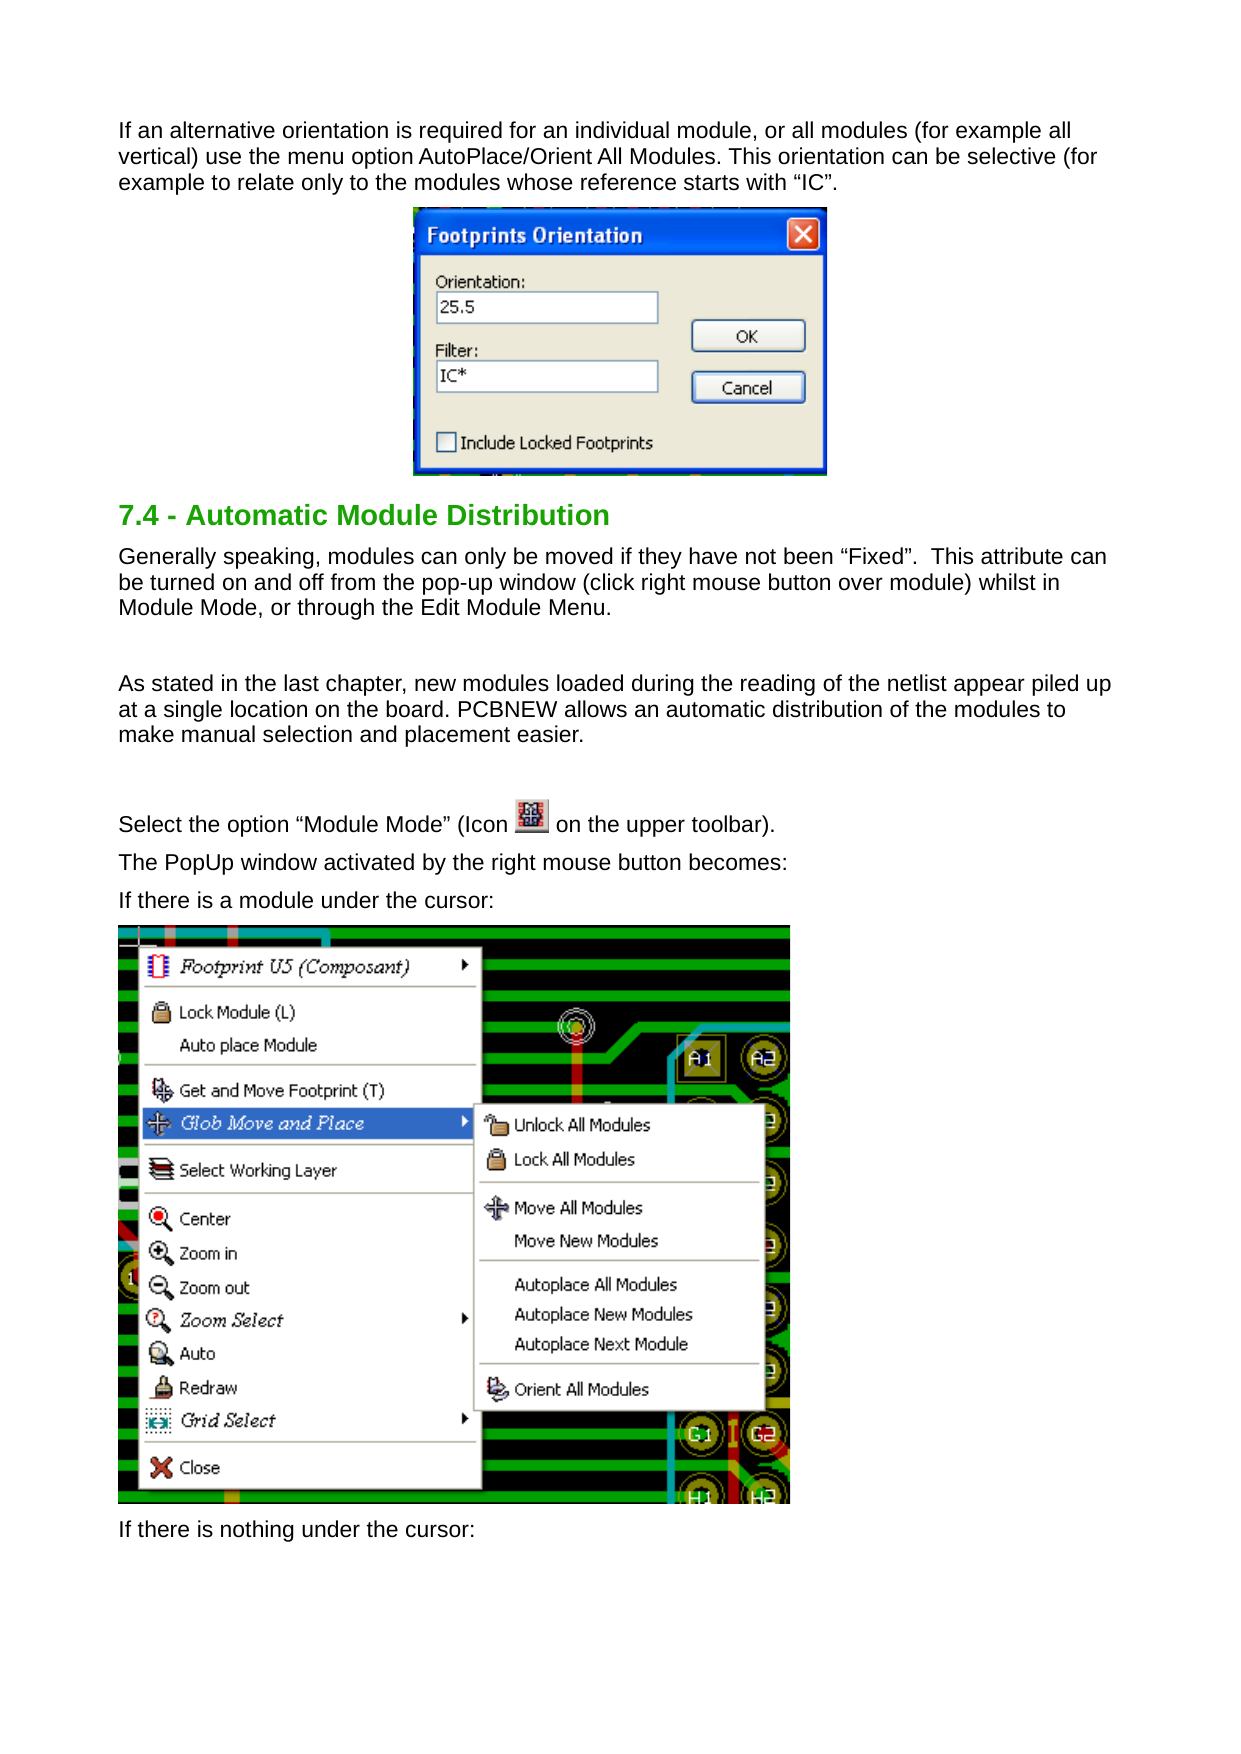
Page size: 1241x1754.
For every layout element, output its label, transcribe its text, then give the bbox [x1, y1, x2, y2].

text Select the option “Module Mode” (Icon on the upper toolbar). [118, 798, 1122, 837]
picture [514, 798, 549, 833]
picture [118, 925, 791, 1504]
text If there is a module under the cursor: [118, 888, 1122, 913]
text Generally speaking, modules can only be moved if they have not been “Fixed”. This attribute can be turned on and off from the pop-up window (click right mouse button over module) whilst in Module Mode, or through the Edit Module Menu. [118, 544, 1122, 621]
subtitle Automatic Module Distribution [118, 499, 1122, 532]
text The PopUp window activated by the right mouse button becomes: [118, 850, 1122, 875]
picture [413, 207, 828, 476]
text If an alternative orientation is required for an individual module, or all modules (for example all vertical) use the menu option AutoPlace/Orient All Modules. This orientation can be selective (for example to relate only to the modules whose reference starts with “IC”. [118, 118, 1122, 195]
text If there is nothing under the cursor: [118, 1516, 1122, 1542]
text As stated in the last chapter, new modules loaded during the reading of the netlist appear piled up at a single location on the board. PCBNEW allows an automatic distribution of the modules to make manual selection and placement easier. [118, 671, 1122, 748]
